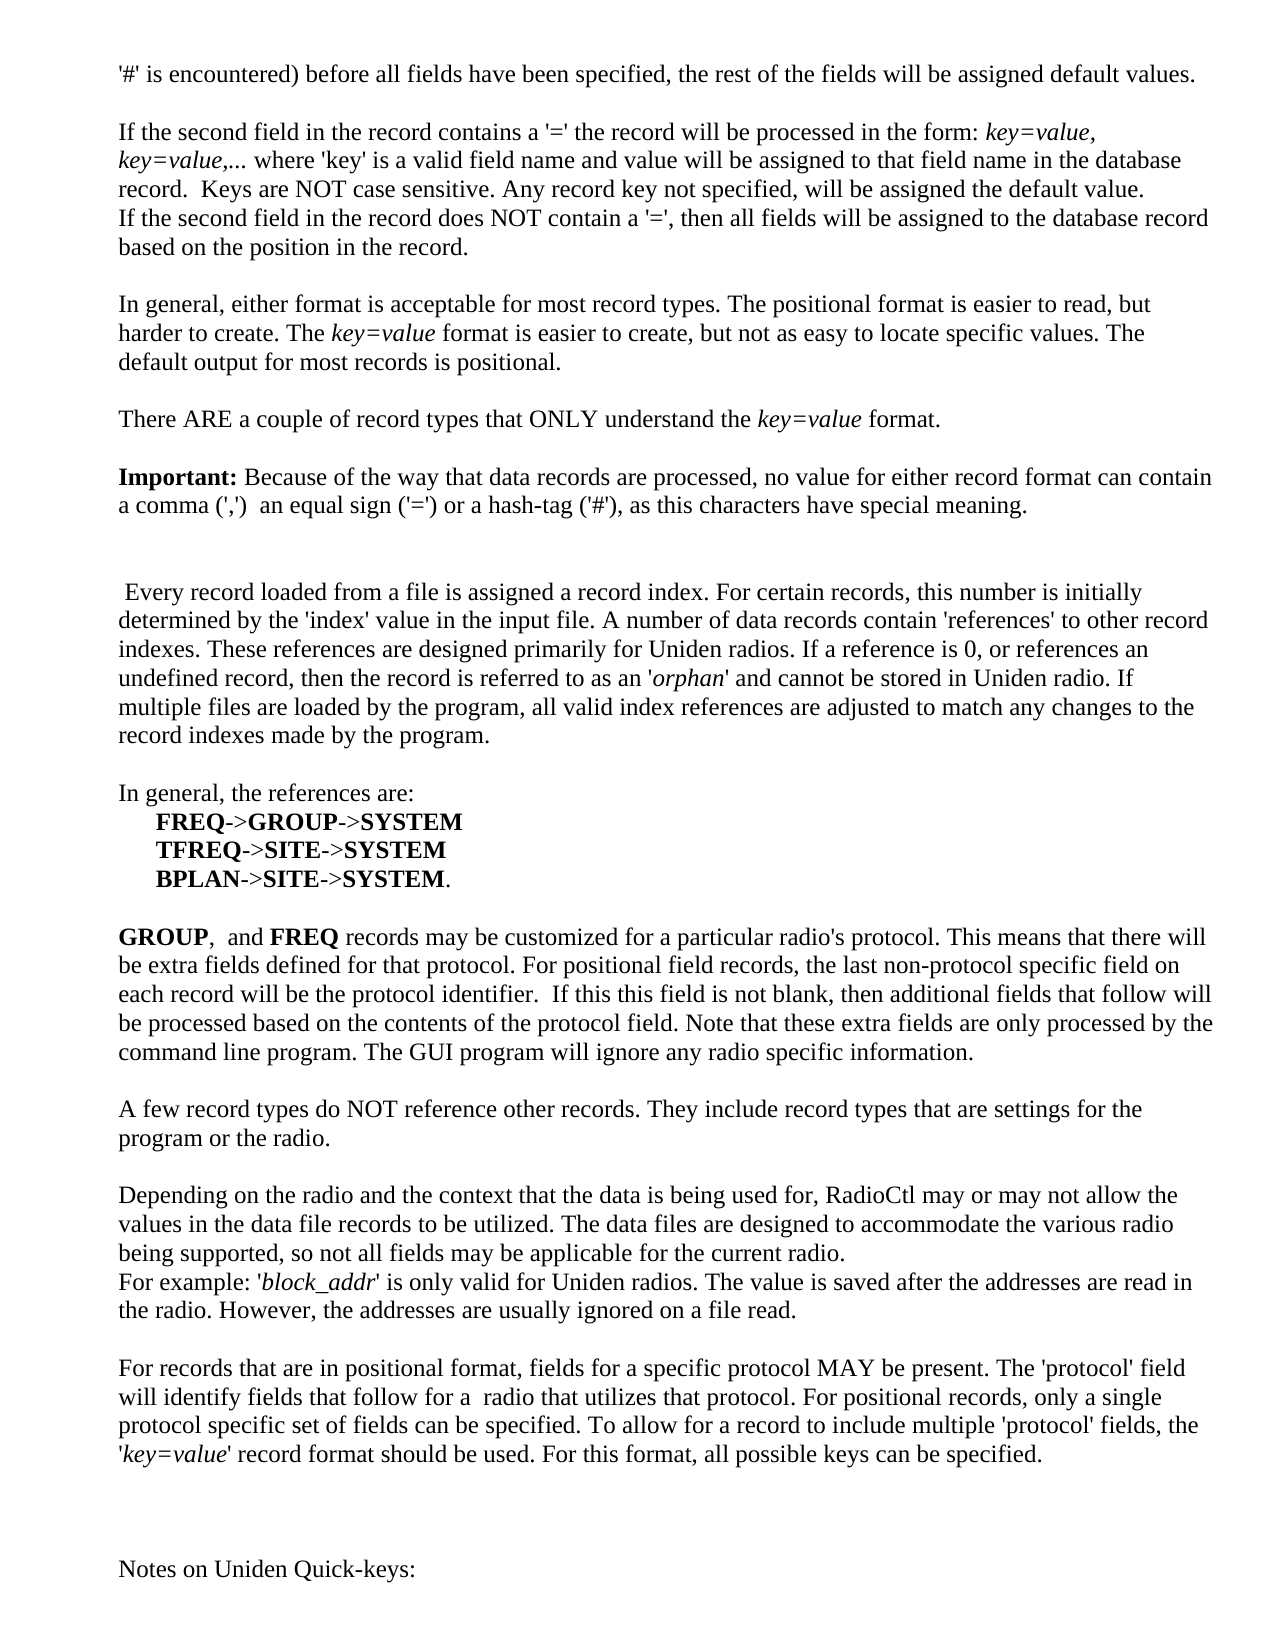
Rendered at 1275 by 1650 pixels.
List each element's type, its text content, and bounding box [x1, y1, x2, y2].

text Every record loaded from a file is assigned a record index. For certain records, this number is initially determined by the 'index' value in the input file. A number of data records contain 'references' to other record indexes. These references are designed primarily for Uniden radios. If a reference is 0, or references an undefined record, then the record is referred to as an 'orphan' and cannot be stored in Uniden radio. If multiple files are loaded by the program, all valid index references are adjusted to match any changes to the record indexes made by the program. [118, 548, 1216, 749]
text In general, either format is acceptable for most record types. The positional format is easier to read, but harder to create. The key=value format is easier to create, but not as easy to locate specific values. The default output for most records is positional. [118, 289, 1216, 375]
text '#' is encountered) before all fields have been specified, the rest of the fields will be assigned default values. [118, 59, 1216, 88]
text If the second field in the record contains a '=' the record will be processed in the form: key=value, key=value,... where 'key' is a valid field name and value will be assigned to that field name in the database record. Keys are NOT case sensitive. Any record key not specified, will be assigned the default value. [118, 117, 1216, 203]
text Important: Because of the way that data records are processed, no value for either record format can contain a comma (',') an equal sign ('=') or a hash-tag ('#'), as this characters have special meaning. [118, 462, 1216, 519]
text GROUP, and FREQ records may be customized for a particular radio's protocol. This means that there will be extra fields defined for that protocol. For positional field records, the last non-protocol specific field on each record will be the protocol identifier. If this this field is not blank, then additional fields that follow will be processed based on the contents of the protocol field. Note that these extra fields are only processed by the command line program. The GUI program will ignore any radio specific information. [118, 922, 1216, 1065]
text Depending on the radio and the context that the data is being used for, RadioCtl may or may not allow the values in the data file records to be utilized. The data files are designed to accommodate the various radio being supported, so not all fields may be applicable for the current radio. For example: 'block_addr' is only valid for Uniden radios. The value is saved after the addresses are read in the radio. However, the addresses are usually ignored on a file read. [118, 1180, 1216, 1353]
text FREQ->GROUP->SYSTEM TFREQ->SITE->SYSTEM BPLAN->SITE->SYSTEM. [118, 807, 1216, 893]
text For records that are in positional format, fields for a specific protocol MAY be present. The 'protocol' field will identify fields that follow for a radio that utilizes that protocol. For positional records, only a single protocol specific set of fields can be specified. To allow for a record to include multiple 'protocol' fields, the 'key=value' record format should be used. For this format, all possible keys can be specified. [118, 1353, 1216, 1468]
text If the second field in the record does NOT contain a '=', then all fields will be assigned to the database record based on the position in the record. [118, 203, 1216, 260]
text Notes on Uniden Quick-keys: [118, 1554, 1216, 1583]
text There ARE a couple of record types that ONLY understand the key=value format. [118, 375, 1216, 433]
text In general, the references are: [118, 778, 1216, 807]
text A few record types do NOT reference other records. They include record types that are settings for the program or the radio. [118, 1094, 1216, 1152]
